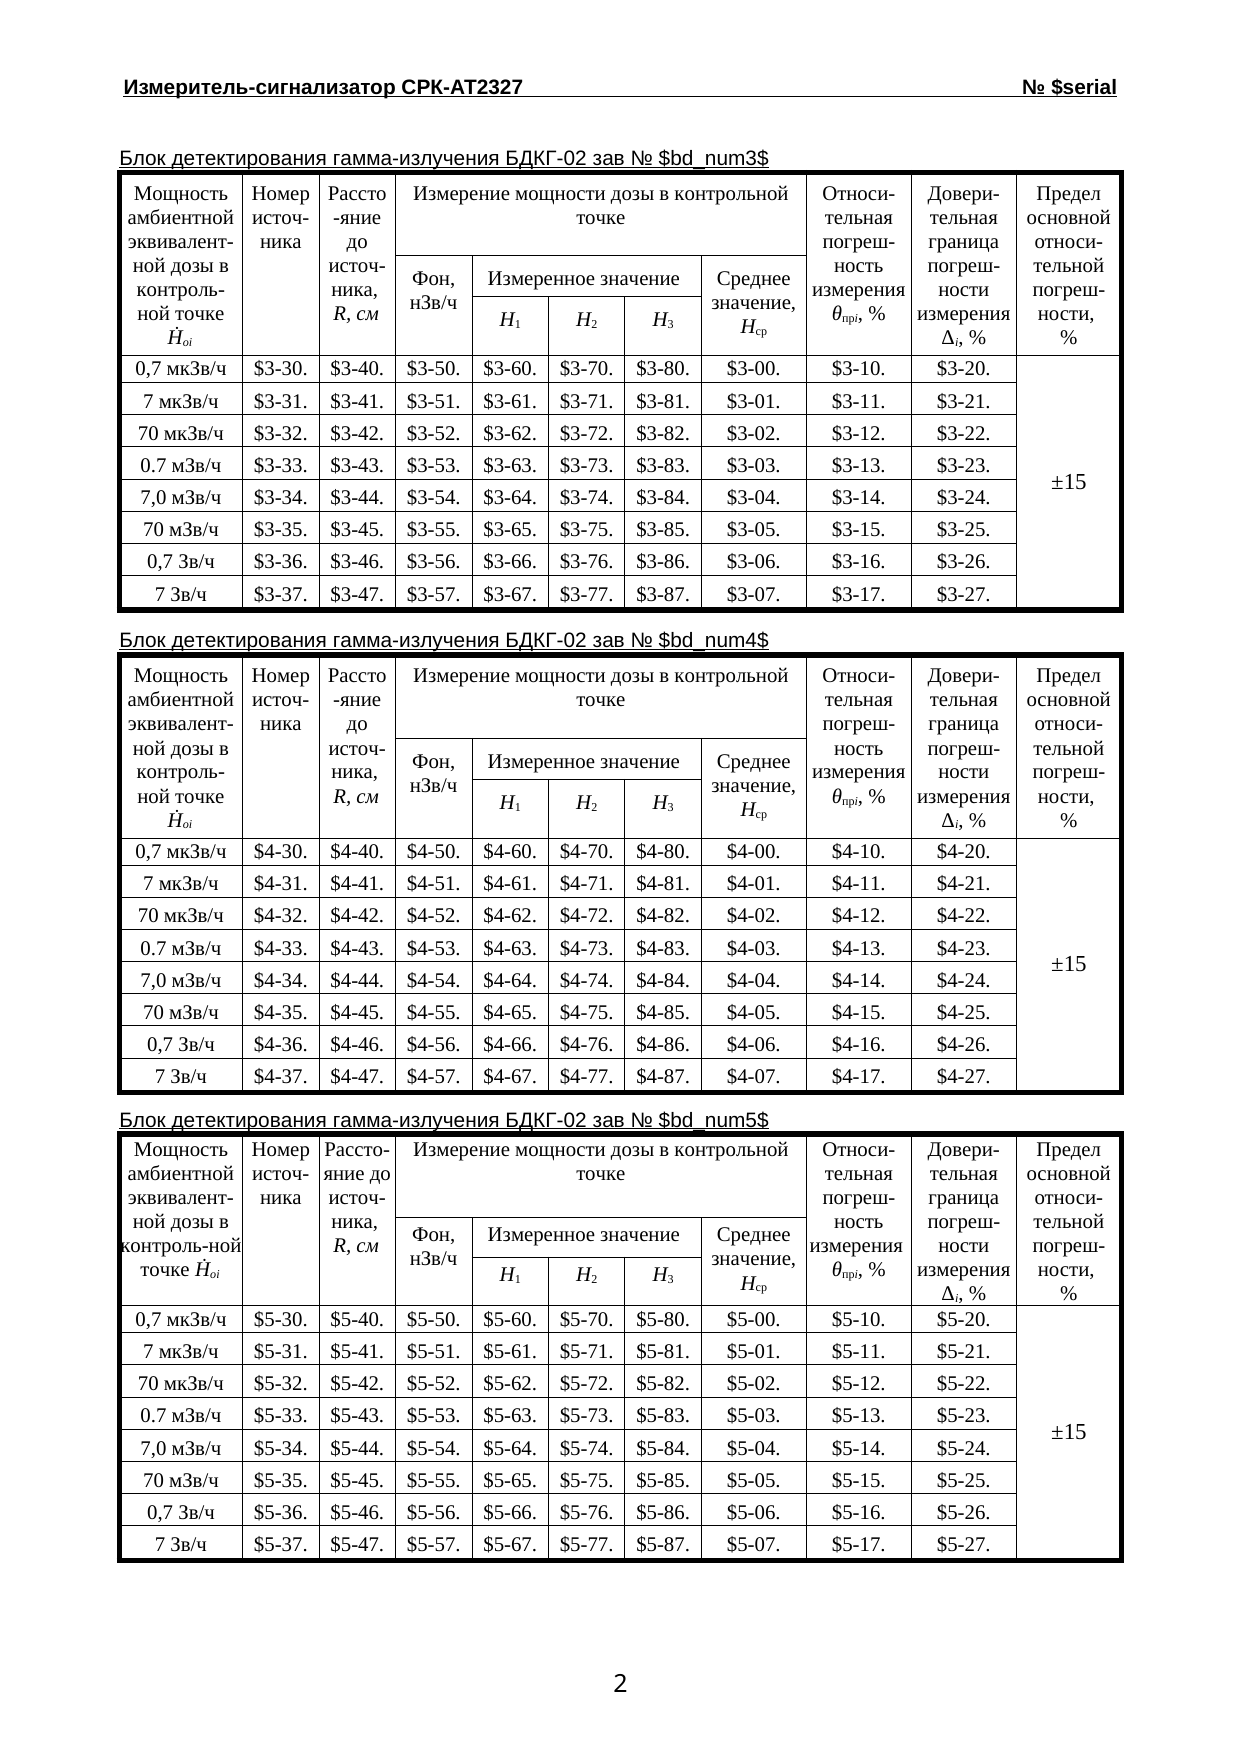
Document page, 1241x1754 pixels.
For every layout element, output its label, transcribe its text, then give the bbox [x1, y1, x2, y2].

table_cell $3-07. [702, 576, 806, 607]
table_cell Номер источ-ника [243, 175, 319, 355]
table_cell $4-03. [702, 930, 806, 961]
table_cell $4-67. [473, 1059, 548, 1090]
table_cell $4-43. [320, 930, 395, 961]
table_cell $5-24. [912, 1430, 1016, 1461]
table_cell $5-87. [625, 1526, 701, 1557]
table_cell $3-24. [912, 480, 1016, 511]
table_cell $3-86. [625, 544, 701, 575]
table_cell H1 [473, 780, 548, 837]
table_cell $4-75. [549, 994, 624, 1025]
table_cell Измеренное значение [473, 256, 701, 296]
table_cell $5-60. [473, 1306, 548, 1332]
table_cell $3-03. [702, 447, 806, 478]
table_cell $5-76. [549, 1494, 624, 1525]
table_cell $5-35. [243, 1462, 319, 1493]
table_cell $5-22. [912, 1365, 1016, 1397]
table_cell $3-22. [912, 415, 1016, 446]
table_cell $5-84. [625, 1430, 701, 1461]
table_cell $5-06. [702, 1494, 806, 1525]
table_cell $3-35. [243, 512, 319, 543]
table_cell $5-36. [243, 1494, 319, 1525]
table_cell $4-01. [702, 866, 806, 897]
table_cell $3-16. [807, 544, 911, 575]
table_cell $4-47. [320, 1059, 395, 1090]
table_cell Измерение мощности дозы в контрольной точке [396, 658, 806, 738]
table_cell $5-65. [473, 1462, 548, 1493]
table_cell $4-56. [396, 1026, 472, 1058]
table_cell 0,7 мкЗв/ч [122, 356, 242, 382]
table_cell $3-13. [807, 447, 911, 478]
table_cell $5-40. [320, 1306, 395, 1332]
table_cell $4-65. [473, 994, 548, 1025]
table_cell Среднее значение, Hср [702, 256, 806, 355]
table_cell $3-55. [396, 512, 472, 543]
table_cell 0,7 Зв/ч [122, 1026, 242, 1058]
table_cell $4-57. [396, 1059, 472, 1090]
table_cell Довери-тельная граница погреш-ности измерения Δi, % [912, 658, 1016, 837]
table_cell $3-62. [473, 415, 548, 446]
table_cell $4-17. [807, 1059, 911, 1090]
table_cell $3-40. [320, 356, 395, 382]
table_cell $3-84. [625, 480, 701, 511]
table_cell $5-70. [549, 1306, 624, 1332]
table_cell $5-04. [702, 1430, 806, 1461]
table_cell Рассто-яние до источ-ника, R, см [320, 175, 395, 355]
table_cell Довери-тельная граница погреш-ности измерения Δi, % [912, 1137, 1016, 1305]
table_cell Рассто-яние до источ-ника, R, см [320, 658, 395, 837]
table_cell $4-26. [912, 1026, 1016, 1058]
table_cell $3-85. [625, 512, 701, 543]
table_cell $5-14. [807, 1430, 911, 1461]
table_cell $5-56. [396, 1494, 472, 1525]
table_cell $3-77. [549, 576, 624, 607]
table_cell $4-84. [625, 962, 701, 993]
table_cell Относи-тельная погреш-ность измерения θпрi, % [807, 658, 911, 837]
table_cell 7 Зв/ч [122, 1059, 242, 1090]
table_cell H3 [625, 780, 701, 837]
table_cell 0.7 мЗв/ч [122, 1398, 242, 1429]
table_cell $5-47. [320, 1526, 395, 1557]
table_cell $3-65. [473, 512, 548, 543]
table_cell $3-05. [702, 512, 806, 543]
table_cell $3-64. [473, 480, 548, 511]
table_cell $3-14. [807, 480, 911, 511]
table_cell $3-41. [320, 383, 395, 414]
table_header Блок детектирования гамма-излучения БДКГ-02 зав № $bd_num5$ [119, 1095, 1121, 1131]
table_cell $3-44. [320, 480, 395, 511]
table_cell $3-83. [625, 447, 701, 478]
table_cell $4-82. [625, 898, 701, 929]
table_cell $3-51. [396, 383, 472, 414]
table_cell $5-37. [243, 1526, 319, 1557]
table_cell $5-44. [320, 1430, 395, 1461]
table_cell $5-86. [625, 1494, 701, 1525]
table_cell $4-61. [473, 866, 548, 897]
table_cell $5-30. [243, 1306, 319, 1332]
table_cell $3-46. [320, 544, 395, 575]
table_cell $5-64. [473, 1430, 548, 1461]
table_cell Относи-тельная погреш-ность измерения θпрi, % [807, 175, 911, 355]
table_cell $3-32. [243, 415, 319, 446]
table_cell $3-73. [549, 447, 624, 478]
table_cell Предел основной относи-тельной погреш-ности, % [1017, 1137, 1119, 1305]
table_cell $3-80. [625, 356, 701, 382]
table_cell $5-51. [396, 1333, 472, 1364]
table_cell Относи-тельная погреш-ность измерения θпрi, % [807, 1137, 911, 1305]
table_cell $5-32. [243, 1365, 319, 1397]
table_cell $3-50. [396, 356, 472, 382]
table_cell $4-31. [243, 866, 319, 897]
table_cell $5-33. [243, 1398, 319, 1429]
table_cell $4-00. [702, 839, 806, 864]
table_cell ±15 [1017, 356, 1119, 607]
table_cell Номер источ-ника [243, 658, 319, 837]
table_cell Предел основной относи-тельной погреш-ности, % [1017, 175, 1119, 355]
table_cell $3-15. [807, 512, 911, 543]
table_cell $5-23. [912, 1398, 1016, 1429]
table_cell $4-04. [702, 962, 806, 993]
table_cell $3-60. [473, 356, 548, 382]
table_cell $5-61. [473, 1333, 548, 1364]
table_cell 7 Зв/ч [122, 1526, 242, 1557]
table_cell $4-86. [625, 1026, 701, 1058]
table_cell $3-75. [549, 512, 624, 543]
table_cell 0.7 мЗв/ч [122, 930, 242, 961]
table_cell $4-45. [320, 994, 395, 1025]
table_cell $3-12. [807, 415, 911, 446]
table_cell 0,7 мкЗв/ч [122, 1306, 242, 1332]
table_cell Мощность амбиентной эквивалент-ной дозы в контроль-ной точке Ḣoi [122, 658, 242, 837]
table_cell $4-11. [807, 866, 911, 897]
table_cell $5-53. [396, 1398, 472, 1429]
table_cell $4-02. [702, 898, 806, 929]
table_cell $4-77. [549, 1059, 624, 1090]
table_cell $3-54. [396, 480, 472, 511]
table_cell $3-21. [912, 383, 1016, 414]
table_cell $5-01. [702, 1333, 806, 1364]
table_cell $5-80. [625, 1306, 701, 1332]
table_cell $4-50. [396, 839, 472, 864]
table_cell $3-30. [243, 356, 319, 382]
table_cell $4-06. [702, 1026, 806, 1058]
table_cell 7,0 мЗв/ч [122, 1430, 242, 1461]
table_cell $4-70. [549, 839, 624, 864]
table_cell $5-50. [396, 1306, 472, 1332]
table_cell $5-41. [320, 1333, 395, 1364]
table_cell 7 мкЗв/ч [122, 866, 242, 897]
table_cell $4-24. [912, 962, 1016, 993]
table_cell $3-31. [243, 383, 319, 414]
table_cell Измерение мощности дозы в контрольной точке [396, 1137, 806, 1217]
table_cell $4-55. [396, 994, 472, 1025]
table_cell H2 [549, 297, 624, 355]
table_cell $4-14. [807, 962, 911, 993]
table_cell 7,0 мЗв/ч [122, 480, 242, 511]
table_cell $3-74. [549, 480, 624, 511]
table_cell $4-32. [243, 898, 319, 929]
table_header Блок детектирования гамма-излучения БДКГ-02 зав № $bd_num4$ [119, 613, 1121, 652]
table_cell Измерение мощности дозы в контрольной точке [396, 175, 806, 255]
table_cell 7 мкЗв/ч [122, 1333, 242, 1364]
table_cell $5-10. [807, 1306, 911, 1332]
table_cell $4-20. [912, 839, 1016, 864]
table_cell $4-07. [702, 1059, 806, 1090]
table_cell 70 мкЗв/ч [122, 1365, 242, 1397]
table_cell $4-22. [912, 898, 1016, 929]
table_cell ±15 [1017, 1306, 1119, 1557]
table_cell $3-00. [702, 356, 806, 382]
table_cell 70 мкЗв/ч [122, 898, 242, 929]
table_cell 0,7 Зв/ч [122, 1494, 242, 1525]
table_cell $5-55. [396, 1462, 472, 1493]
table_cell Мощность амбиентной эквивалент-ной дозы в контроль-ной точке Ḣoi [122, 175, 242, 355]
table_cell $5-63. [473, 1398, 548, 1429]
table_cell $5-52. [396, 1365, 472, 1397]
table_cell $4-72. [549, 898, 624, 929]
table_cell $3-04. [702, 480, 806, 511]
table_cell $4-54. [396, 962, 472, 993]
table_cell $4-13. [807, 930, 911, 961]
table_cell $3-25. [912, 512, 1016, 543]
table_cell $3-67. [473, 576, 548, 607]
table_cell $5-67. [473, 1526, 548, 1557]
table_cell $4-25. [912, 994, 1016, 1025]
table_cell $5-77. [549, 1526, 624, 1557]
table_cell $4-15. [807, 994, 911, 1025]
table_cell $5-42. [320, 1365, 395, 1397]
table_cell $3-02. [702, 415, 806, 446]
table_cell $5-12. [807, 1365, 911, 1397]
table_cell Фон, нЗв/ч [396, 739, 472, 837]
table_cell $3-37. [243, 576, 319, 607]
table_cell $3-43. [320, 447, 395, 478]
table_cell $5-72. [549, 1365, 624, 1397]
table_cell Измеренное значение [473, 1218, 701, 1257]
table_cell $5-75. [549, 1462, 624, 1493]
table_cell $5-31. [243, 1333, 319, 1364]
table_cell 7,0 мЗв/ч [122, 962, 242, 993]
table_cell $4-27. [912, 1059, 1016, 1090]
table_cell $4-37. [243, 1059, 319, 1090]
table_cell $4-62. [473, 898, 548, 929]
table_cell $5-27. [912, 1526, 1016, 1557]
table_cell $4-21. [912, 866, 1016, 897]
table_cell $4-76. [549, 1026, 624, 1058]
table_cell $5-71. [549, 1333, 624, 1364]
table_cell H2 [549, 1258, 624, 1305]
table_cell $3-26. [912, 544, 1016, 575]
table_cell 0,7 Зв/ч [122, 544, 242, 575]
table_cell $4-63. [473, 930, 548, 961]
table_cell $3-27. [912, 576, 1016, 607]
table_cell $3-61. [473, 383, 548, 414]
table_cell $4-80. [625, 839, 701, 864]
table_cell $4-35. [243, 994, 319, 1025]
table_cell $4-23. [912, 930, 1016, 961]
table_cell $4-40. [320, 839, 395, 864]
table_cell $4-53. [396, 930, 472, 961]
table_cell $5-34. [243, 1430, 319, 1461]
table_cell $4-44. [320, 962, 395, 993]
table_cell $5-46. [320, 1494, 395, 1525]
table_cell $4-60. [473, 839, 548, 864]
table_cell $5-11. [807, 1333, 911, 1364]
table_cell $5-45. [320, 1462, 395, 1493]
table_cell $3-11. [807, 383, 911, 414]
table_cell $5-81. [625, 1333, 701, 1364]
table_cell $5-66. [473, 1494, 548, 1525]
table_cell $3-72. [549, 415, 624, 446]
table_cell H3 [625, 1258, 701, 1305]
table_cell $4-87. [625, 1059, 701, 1090]
table_cell 0.7 мЗв/ч [122, 447, 242, 478]
table_cell $5-20. [912, 1306, 1016, 1332]
table_cell $3-56. [396, 544, 472, 575]
table_cell H1 [473, 1258, 548, 1305]
table_cell $4-52. [396, 898, 472, 929]
table_cell $3-63. [473, 447, 548, 478]
table_cell Предел основной относи-тельной погреш-ности, % [1017, 658, 1119, 837]
table_cell Довери-тельная граница погреш-ности измерения Δi, % [912, 175, 1016, 355]
table_cell $4-05. [702, 994, 806, 1025]
table_cell $3-66. [473, 544, 548, 575]
table_cell Рассто-яние до источ-ника, R, см [320, 1137, 395, 1305]
table_cell Номер источ-ника [243, 1137, 319, 1305]
table_cell $5-21. [912, 1333, 1016, 1364]
table_cell 7 мкЗв/ч [122, 383, 242, 414]
table_cell 70 мЗв/ч [122, 512, 242, 543]
table_cell Мощность амбиентной эквивалент-ной дозы в контроль-ной точке Ḣoi [122, 1137, 242, 1305]
table_cell H3 [625, 297, 701, 355]
table_cell $5-74. [549, 1430, 624, 1461]
table_cell $3-57. [396, 576, 472, 607]
table_header Блок детектирования гамма-излучения БДКГ-02 зав № $bd_num3$ [119, 135, 1121, 170]
table_cell $4-66. [473, 1026, 548, 1058]
table_cell $3-17. [807, 576, 911, 607]
table_cell Среднее значение, Hср [702, 1218, 806, 1305]
table_cell $5-73. [549, 1398, 624, 1429]
table_cell $5-26. [912, 1494, 1016, 1525]
table_cell $4-74. [549, 962, 624, 993]
table_cell $3-71. [549, 383, 624, 414]
table_cell 70 мЗв/ч [122, 1462, 242, 1493]
table_cell $3-81. [625, 383, 701, 414]
table_cell 70 мЗв/ч [122, 994, 242, 1025]
table_cell $4-42. [320, 898, 395, 929]
table_cell $4-64. [473, 962, 548, 993]
table_cell $4-36. [243, 1026, 319, 1058]
table_cell $4-71. [549, 866, 624, 897]
table_cell $3-70. [549, 356, 624, 382]
table_cell $4-41. [320, 866, 395, 897]
table_cell $4-46. [320, 1026, 395, 1058]
table_cell $4-73. [549, 930, 624, 961]
table_cell $5-15. [807, 1462, 911, 1493]
table_cell $4-51. [396, 866, 472, 897]
table_cell $3-45. [320, 512, 395, 543]
table_cell $5-05. [702, 1462, 806, 1493]
table_cell $4-85. [625, 994, 701, 1025]
table_cell $3-53. [396, 447, 472, 478]
table_cell $5-13. [807, 1398, 911, 1429]
table_cell Фон, нЗв/ч [396, 256, 472, 355]
table_cell $3-36. [243, 544, 319, 575]
table_cell $3-82. [625, 415, 701, 446]
table_cell $3-76. [549, 544, 624, 575]
table_cell $4-33. [243, 930, 319, 961]
table_cell $5-16. [807, 1494, 911, 1525]
table_cell $5-85. [625, 1462, 701, 1493]
table_cell $5-07. [702, 1526, 806, 1557]
table_cell $5-57. [396, 1526, 472, 1557]
table_cell $4-83. [625, 930, 701, 961]
table_cell Фон, нЗв/ч [396, 1218, 472, 1305]
table_cell $3-23. [912, 447, 1016, 478]
table_cell $3-20. [912, 356, 1016, 382]
table_cell 70 мкЗв/ч [122, 415, 242, 446]
table_cell $5-83. [625, 1398, 701, 1429]
table_cell Измеренное значение [473, 739, 701, 779]
table_cell Среднее значение, Hср [702, 739, 806, 837]
table_cell $4-81. [625, 866, 701, 897]
table_cell $3-34. [243, 480, 319, 511]
table_cell $5-25. [912, 1462, 1016, 1493]
table_cell $3-33. [243, 447, 319, 478]
table_cell $5-17. [807, 1526, 911, 1557]
table_cell $4-30. [243, 839, 319, 864]
table_cell $3-06. [702, 544, 806, 575]
table_cell $5-03. [702, 1398, 806, 1429]
table_cell $3-47. [320, 576, 395, 607]
table_cell $4-12. [807, 898, 911, 929]
table_cell $3-01. [702, 383, 806, 414]
table_cell 0,7 мкЗв/ч [122, 839, 242, 864]
table_cell $5-54. [396, 1430, 472, 1461]
table_cell $5-82. [625, 1365, 701, 1397]
table_cell H2 [549, 780, 624, 837]
table_cell 7 Зв/ч [122, 576, 242, 607]
table_cell $5-00. [702, 1306, 806, 1332]
table_cell H1 [473, 297, 548, 355]
table_cell $4-16. [807, 1026, 911, 1058]
table_cell $4-10. [807, 839, 911, 864]
table_cell ±15 [1017, 839, 1119, 1090]
table_cell $3-87. [625, 576, 701, 607]
table_cell $5-43. [320, 1398, 395, 1429]
table_cell $5-62. [473, 1365, 548, 1397]
table_cell $3-52. [396, 415, 472, 446]
table_cell $3-42. [320, 415, 395, 446]
table_cell $4-34. [243, 962, 319, 993]
table_cell $3-10. [807, 356, 911, 382]
table_cell $5-02. [702, 1365, 806, 1397]
